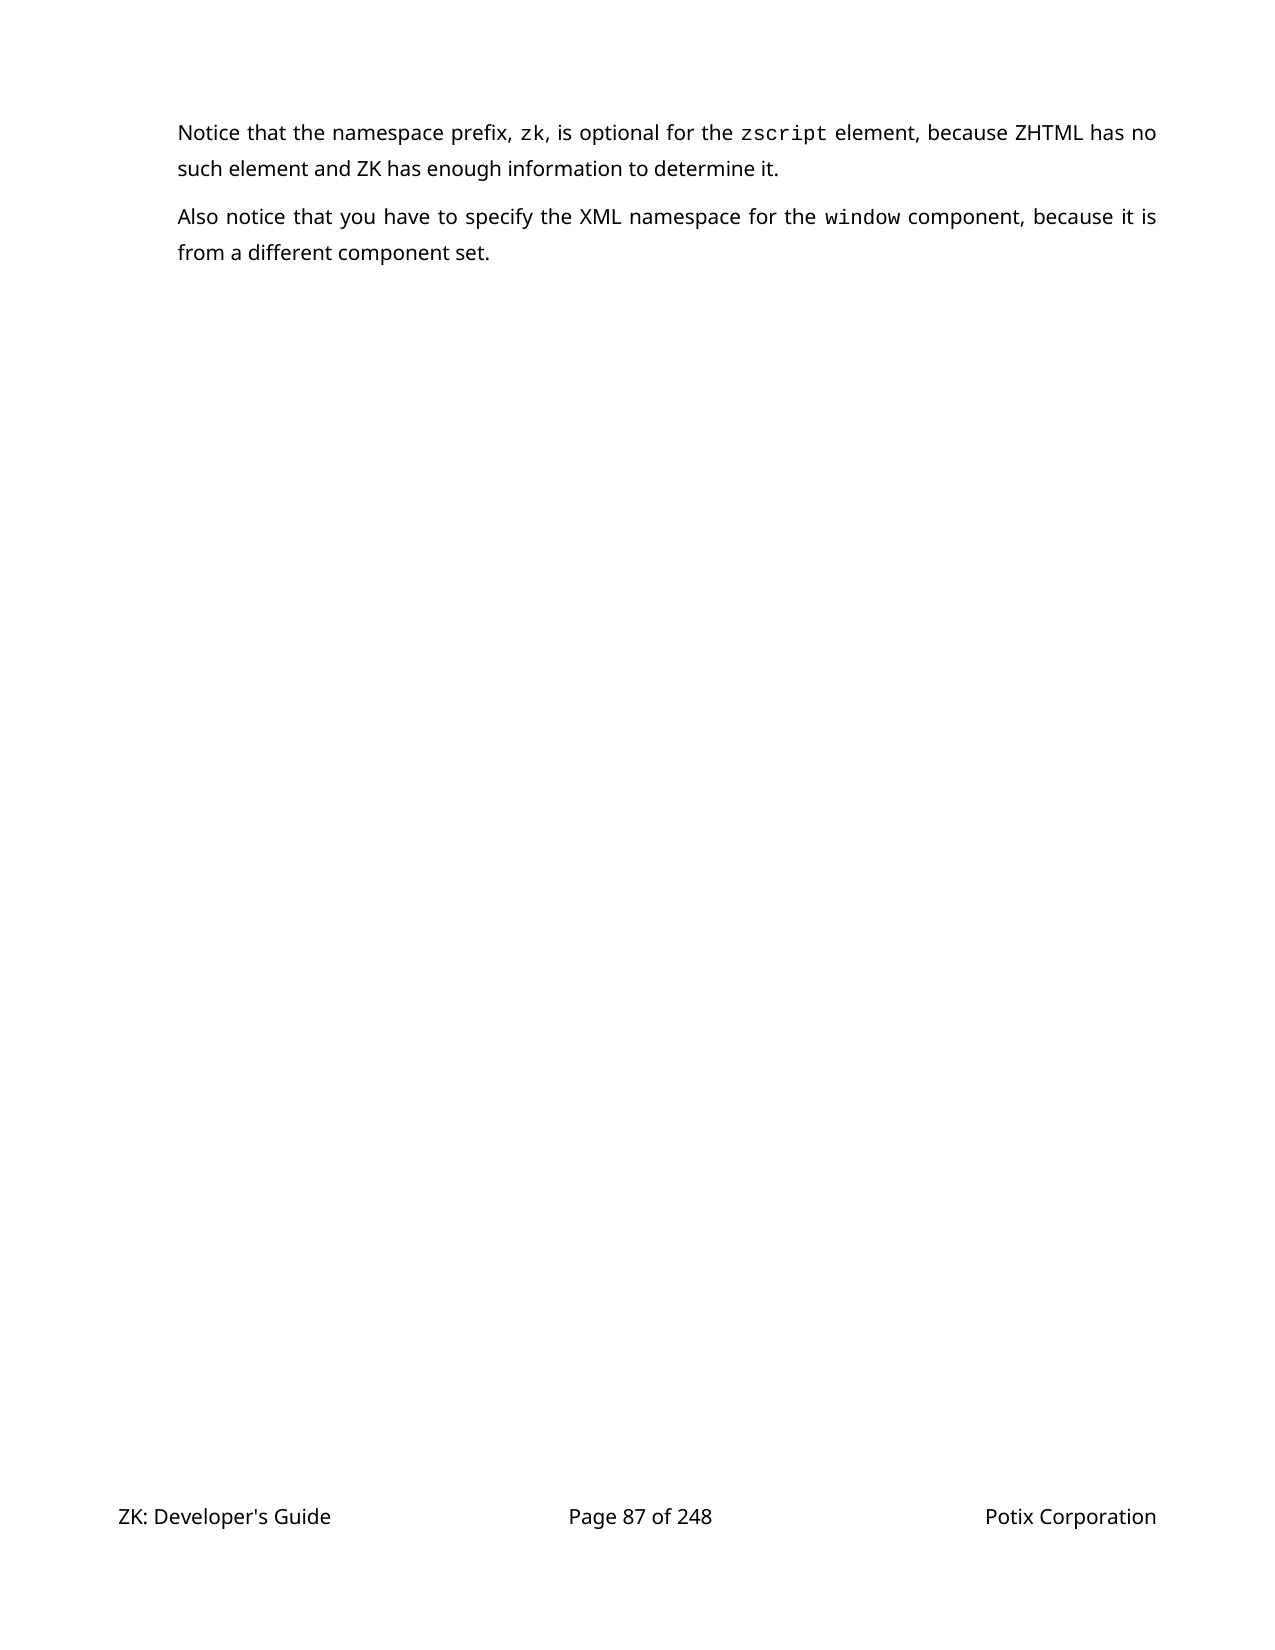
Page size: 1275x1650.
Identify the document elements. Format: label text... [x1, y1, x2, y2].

text Also notice that you have to specify the XML namespace for the window component, because it is from a different component set. [177, 202, 1157, 266]
text Notice that the namespace prefix, zk, is optional for the zscript element, because ZHTML has no such element and ZK has enough information to determine it. [177, 118, 1157, 182]
